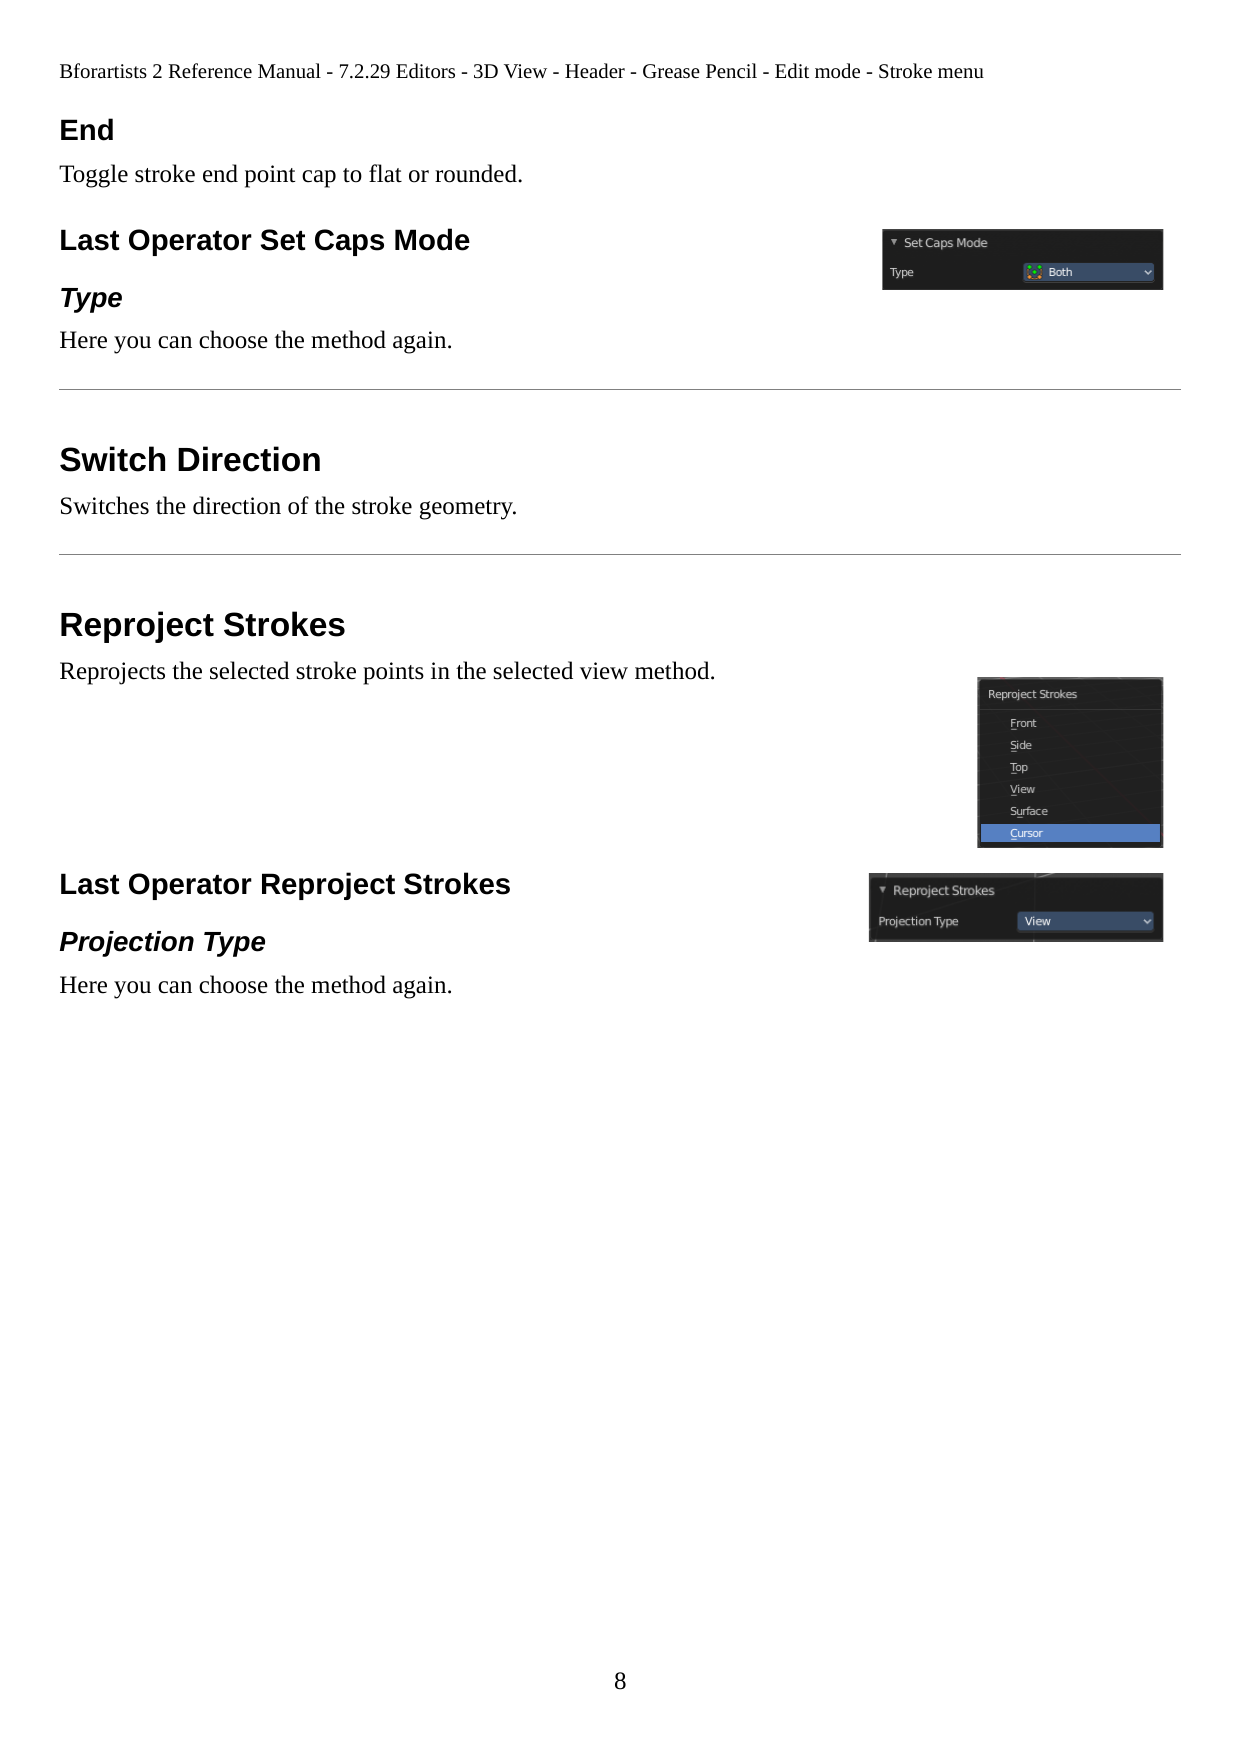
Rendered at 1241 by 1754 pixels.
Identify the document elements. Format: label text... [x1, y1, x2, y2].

text Switches the direction of the stroke geometry. [59, 491, 1181, 519]
subtitle End [59, 113, 1181, 146]
picture [882, 229, 1164, 290]
subtitle Projection Type [59, 926, 1181, 957]
subtitle Reproject Strokes [59, 605, 1181, 643]
subtitle Switch Direction [59, 440, 1181, 478]
text Reprojects the selected stroke points in the selected view method. [59, 656, 1181, 685]
text Here you can choose the method again. [59, 970, 1181, 999]
text Toggle stroke end point cap to flat or rounded. [59, 159, 1181, 188]
subtitle Last Operator Set Caps Mode [59, 222, 1181, 256]
subtitle Last Operator Reproject Strokes [59, 867, 1181, 901]
text Here you can choose the method again. [59, 326, 1181, 354]
subtitle Type [59, 281, 1181, 313]
picture [977, 677, 1164, 848]
picture [868, 873, 1164, 942]
